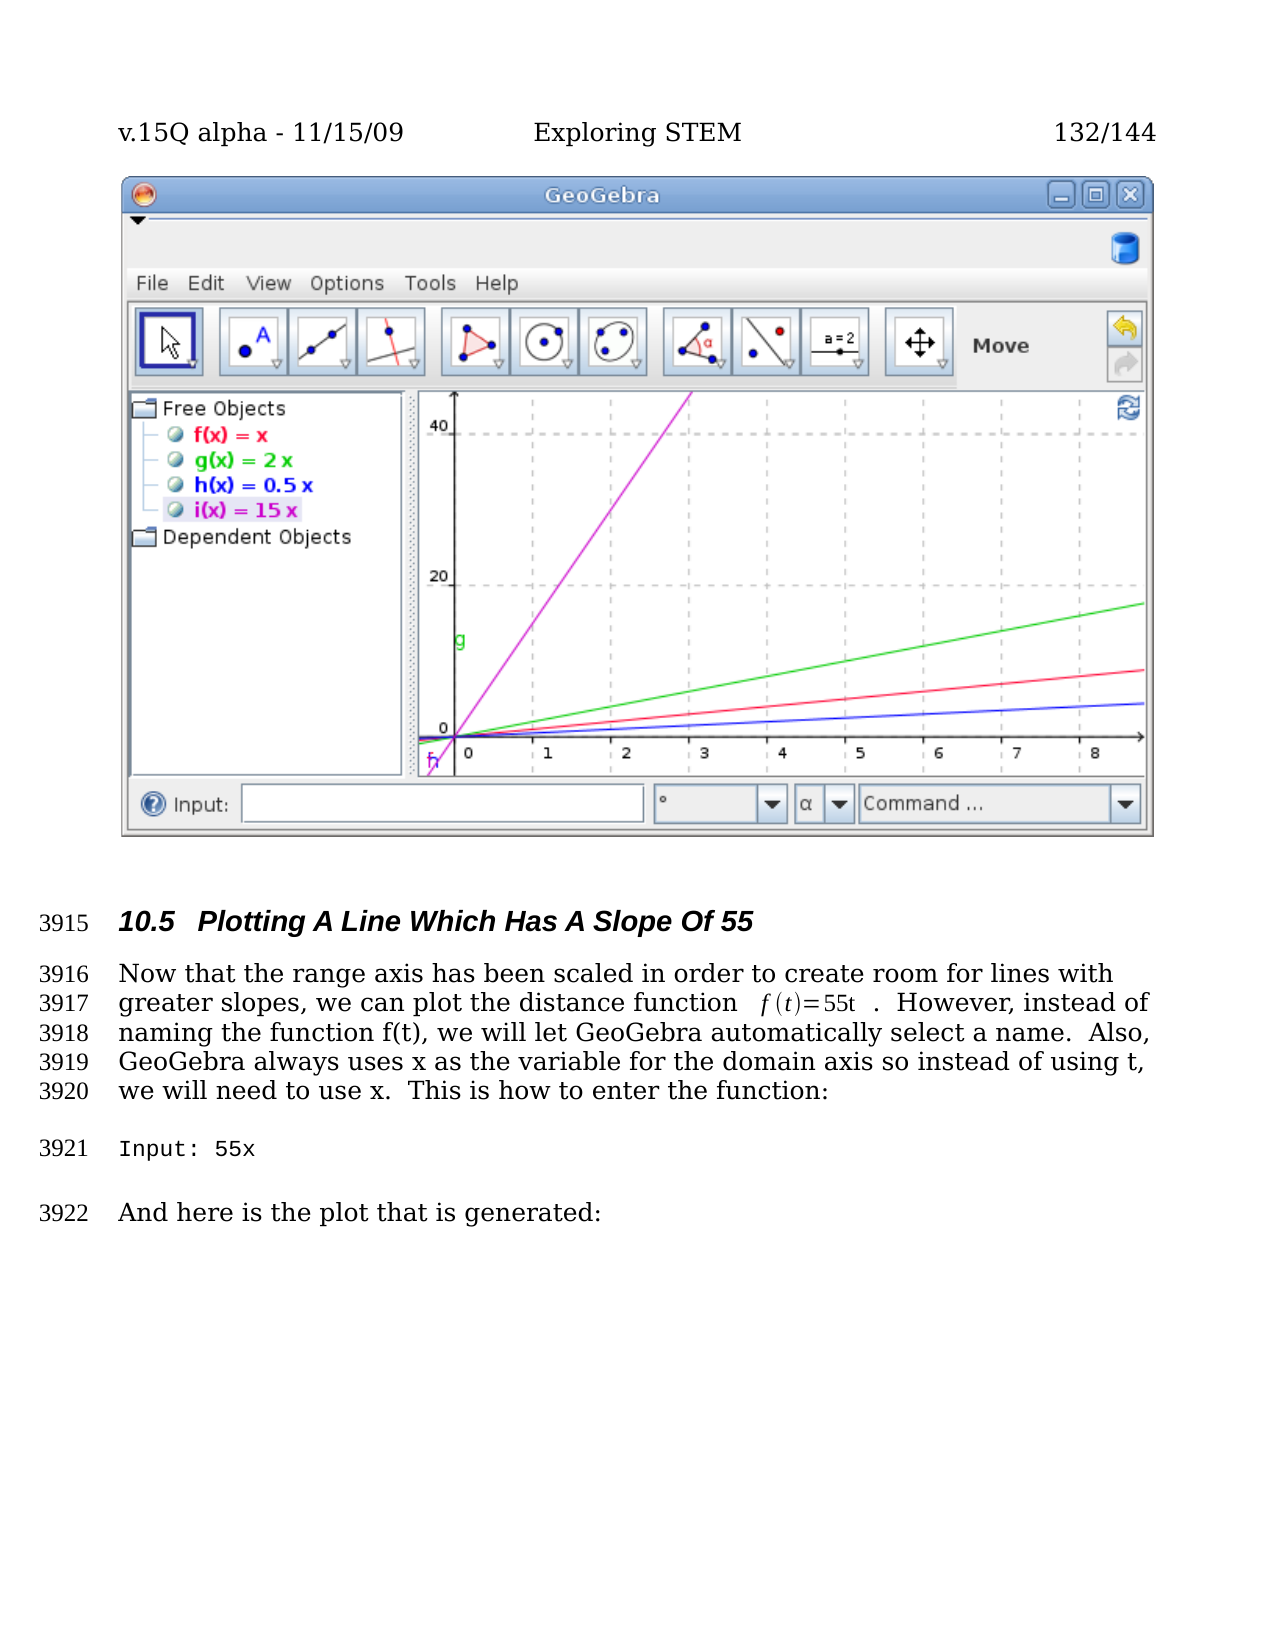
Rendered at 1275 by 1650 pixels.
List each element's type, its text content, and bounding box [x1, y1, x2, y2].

picture [121, 176, 1154, 837]
subtitle Plotting A Line Which Has A Slope Of 55 [118, 904, 1157, 938]
text Now that the range axis has been scaled in order to create room for lines with greater slopes, we can plot the distance function. However, instead of naming the function f(t), we will let GeoGebra automatically select a name. Also, GeoGebra always uses x as the variable for the domain axis so instead of using t, we will need to use x. This is how to enter the function: [118, 959, 1157, 1106]
text Input: 55x [118, 1138, 1157, 1163]
text And here is the plot that is generated: [118, 1198, 1157, 1228]
